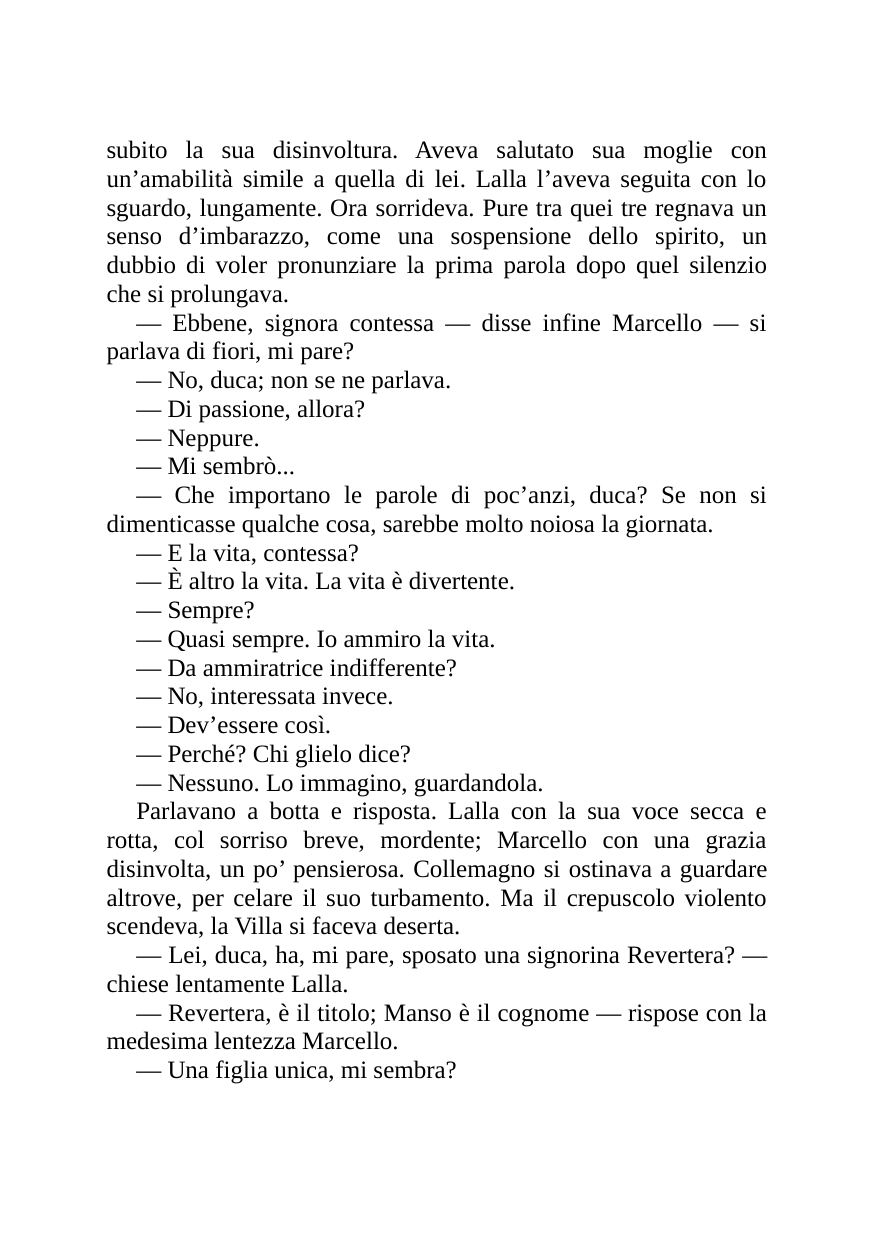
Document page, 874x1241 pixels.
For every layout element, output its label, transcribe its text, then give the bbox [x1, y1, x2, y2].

text — Da ammiratrice indifferente? [106, 653, 768, 681]
text — Ebbene, signora contessa — disse infine Marcello — si parlava di fiori, mi pare? [106, 308, 768, 365]
text Parlavano a botta e risposta. Lalla con la sua voce secca e rotta, col sorriso breve, mordente; Marcello con una grazia disinvolta, un po’ pensierosa. Collemagno si ostinava a guardare altrove, per celare il suo turbamento. Ma il crepuscolo violento scendeva, la Villa si faceva deserta. [106, 796, 768, 940]
text — È altro la vita. La vita è divertente. [106, 566, 768, 595]
text — Dev’essere così. [106, 710, 768, 739]
text subito la sua disinvoltura. Aveva salutato sua moglie con un’amabilità simile a quella di lei. Lalla l’aveva seguita con lo sguardo, lungamente. Ora sorrideva. Pure tra quei tre regnava un senso d’imbarazzo, come una sospensione dello spirito, un dubbio di voler pronunziare la prima parola dopo quel silenzio che si prolungava. [106, 135, 768, 308]
text — No, interessata invece. [106, 681, 768, 710]
text — Mi sembrò... [106, 451, 768, 480]
text — Perché? Chi glielo dice? [106, 739, 768, 768]
text — Sempre? [106, 595, 768, 624]
text — No, duca; non se ne parlava. [106, 365, 768, 394]
text — Una figlia unica, mi sembra? [106, 1055, 768, 1084]
text — Di passione, allora? [106, 394, 768, 423]
text — E la vita, contessa? [106, 538, 768, 566]
text — Lei, duca, ha, mi pare, sposato una signorina Revertera? — chiese lentamente Lalla. [106, 940, 768, 998]
text — Nessuno. Lo immagino, guardandola. [106, 768, 768, 796]
text — Neppure. [106, 423, 768, 451]
text — Quasi sempre. Io ammiro la vita. [106, 624, 768, 653]
text — Che importano le parole di poc’anzi, duca? Se non si dimenticasse qualche cosa, sarebbe molto noiosa la giornata. [106, 480, 768, 538]
text — Revertera, è il titolo; Manso è il cognome — rispose con la medesima lentezza Marcello. [106, 998, 768, 1055]
